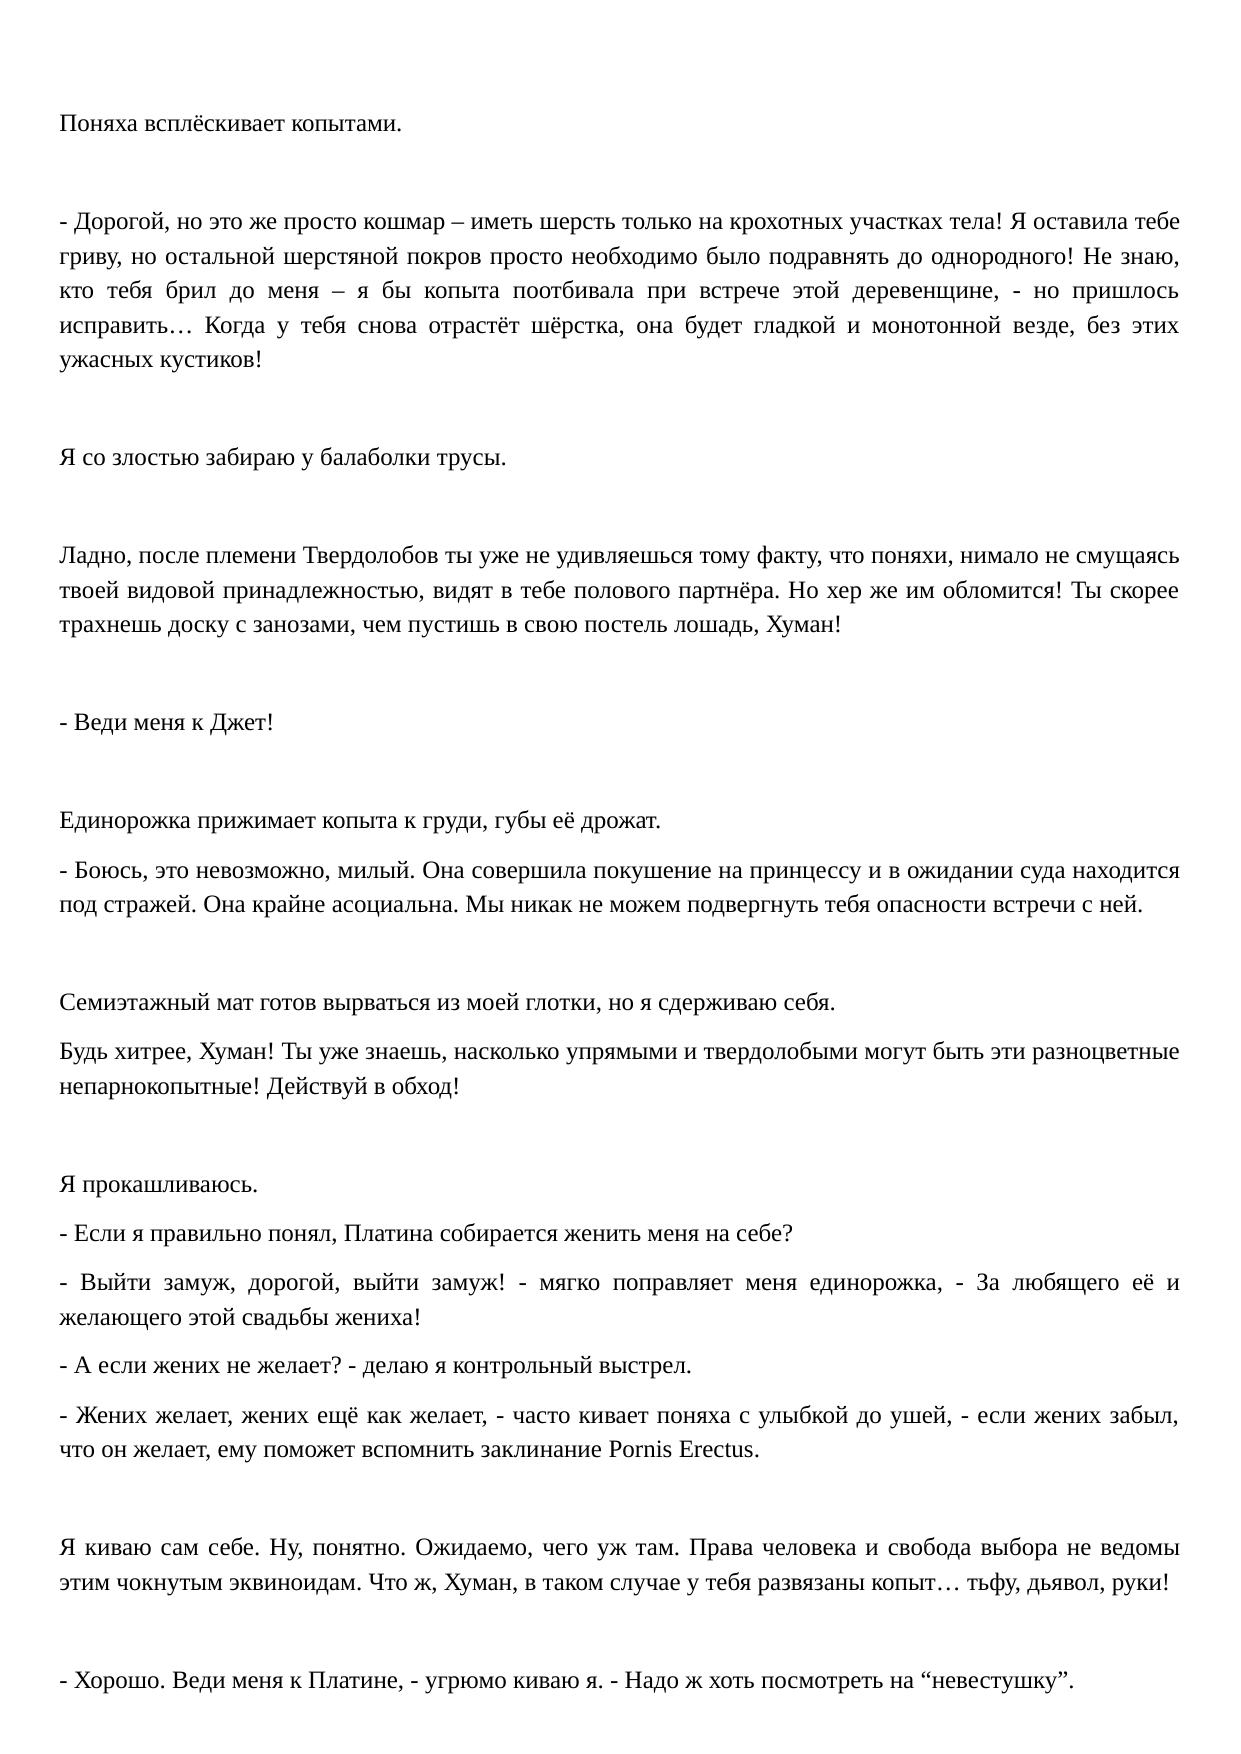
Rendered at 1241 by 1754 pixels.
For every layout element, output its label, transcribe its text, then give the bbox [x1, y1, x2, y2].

text - Дорогой, но это же просто кошмар – иметь шерсть только на крохотных участках тела! Я оставила тебе гриву, но остальной шерстяной покров просто необходимо было подравнять до однородного! Не знаю, кто тебя брил до меня – я бы копыта поотбивала при встрече этой деревенщине, - но пришлось исправить… Когда у тебя снова отрастёт шёрстка, она будет гладкой и монотонной везде, без этих ужасных кустиков! [59, 206, 1181, 373]
text Ладно, после племени Твердолобов ты уже не удивляешься тому факту, что поняхи, нимало не смущаясь твоей видовой принадлежностью, видят в тебе полового партнёра. Но хер же им обломится! Ты скорее трахнешь доску с занозами, чем пустишь в свою постель лошадь, Хуман! [59, 540, 1181, 638]
text Я прокашливаюсь. [59, 1169, 1181, 1198]
text Семиэтажный мат готов вырваться из моей глотки, но я сдерживаю себя. [59, 987, 1181, 1016]
text Я со злостью забираю у балаболки трусы. [59, 442, 1181, 471]
text Я киваю сам себе. Ну, понятно. Ожидаемо, чего уж там. Права человека и свобода выбора не ведомы этим чокнутым эквиноидам. Что ж, Хуман, в таком случае у тебя развязаны копыт… тьфу, дьявол, руки! [59, 1532, 1181, 1596]
text Единорожка прижимает копыта к груди, губы её дрожат. [59, 806, 1181, 834]
text - Жених желает, жених ещё как желает, - часто кивает поняха с улыбкой до ушей, - если жених забыл, что он желает, ему поможет вспомнить заклинание Pornis Erectus. [59, 1400, 1181, 1463]
text - Веди меня к Джет! [59, 707, 1181, 736]
text - Хорошо. Веди меня к Платине, - угрюмо киваю я. - Надо ж хоть посмотреть на “невестушку”. [59, 1665, 1181, 1694]
text - А если жених не желает? - делаю я контрольный выстрел. [59, 1351, 1181, 1379]
text Поняха всплёскивает копытами. [59, 108, 1181, 137]
text Будь хитрее, Хуман! Ты уже знаешь, насколько упрямыми и твердолобыми могут быть эти разноцветные непарнокопытные! Действуй в обход! [59, 1036, 1181, 1099]
text - Боюсь, это невозможно, милый. Она совершила покушение на принцессу и в ожидании суда находится под стражей. Она крайне асоциальна. Мы никак не можем подвергнуть тебя опасности встречи с ней. [59, 855, 1181, 918]
text - Если я правильно понял, Платина собирается женить меня на себе? [59, 1218, 1181, 1247]
text - Выйти замуж, дорогой, выйти замуж! - мягко поправляет меня единорожка, - За любящего её и желающего этой свадьбы жениха! [59, 1267, 1181, 1330]
